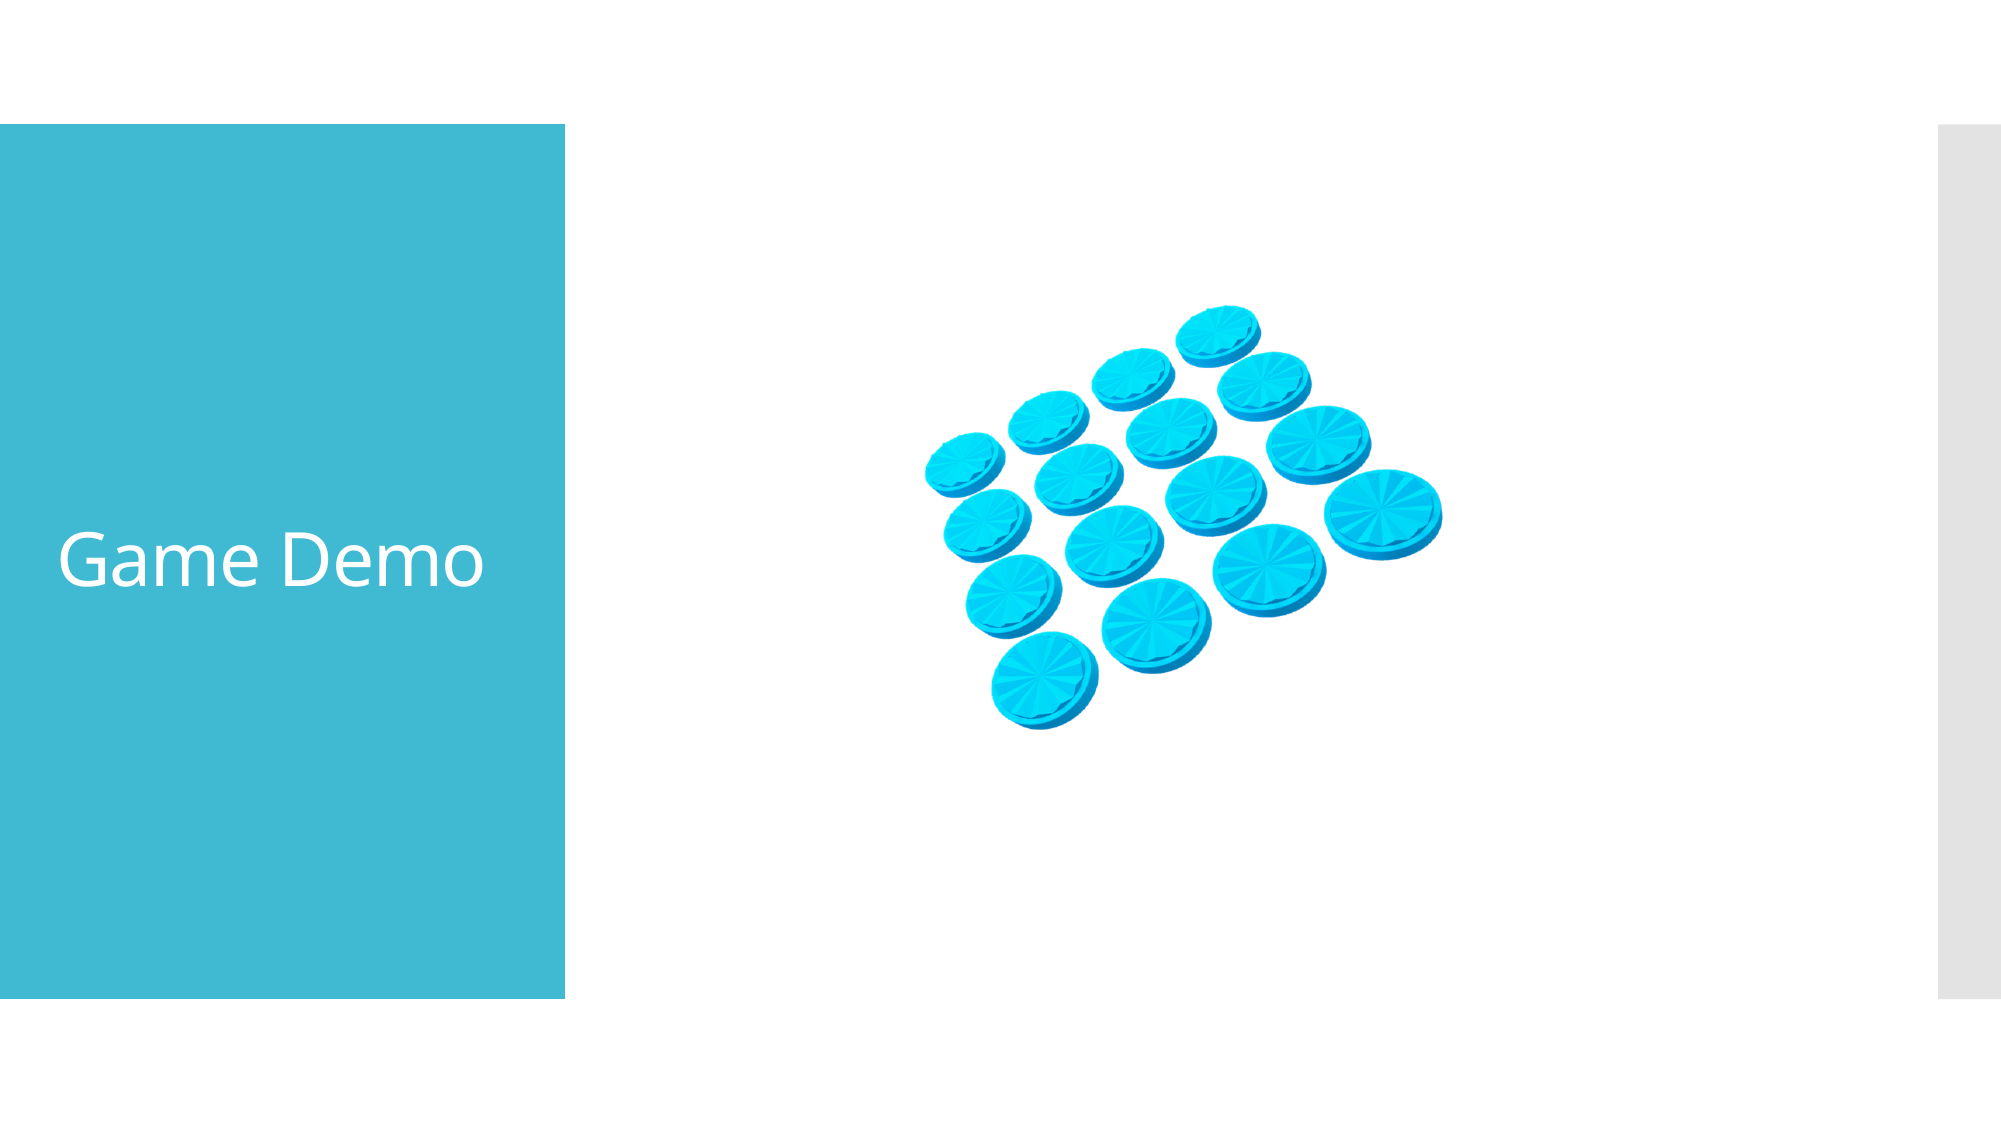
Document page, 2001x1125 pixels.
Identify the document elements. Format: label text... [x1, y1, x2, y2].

title Game Demo [41, 184, 526, 940]
picture [794, 198, 1487, 769]
